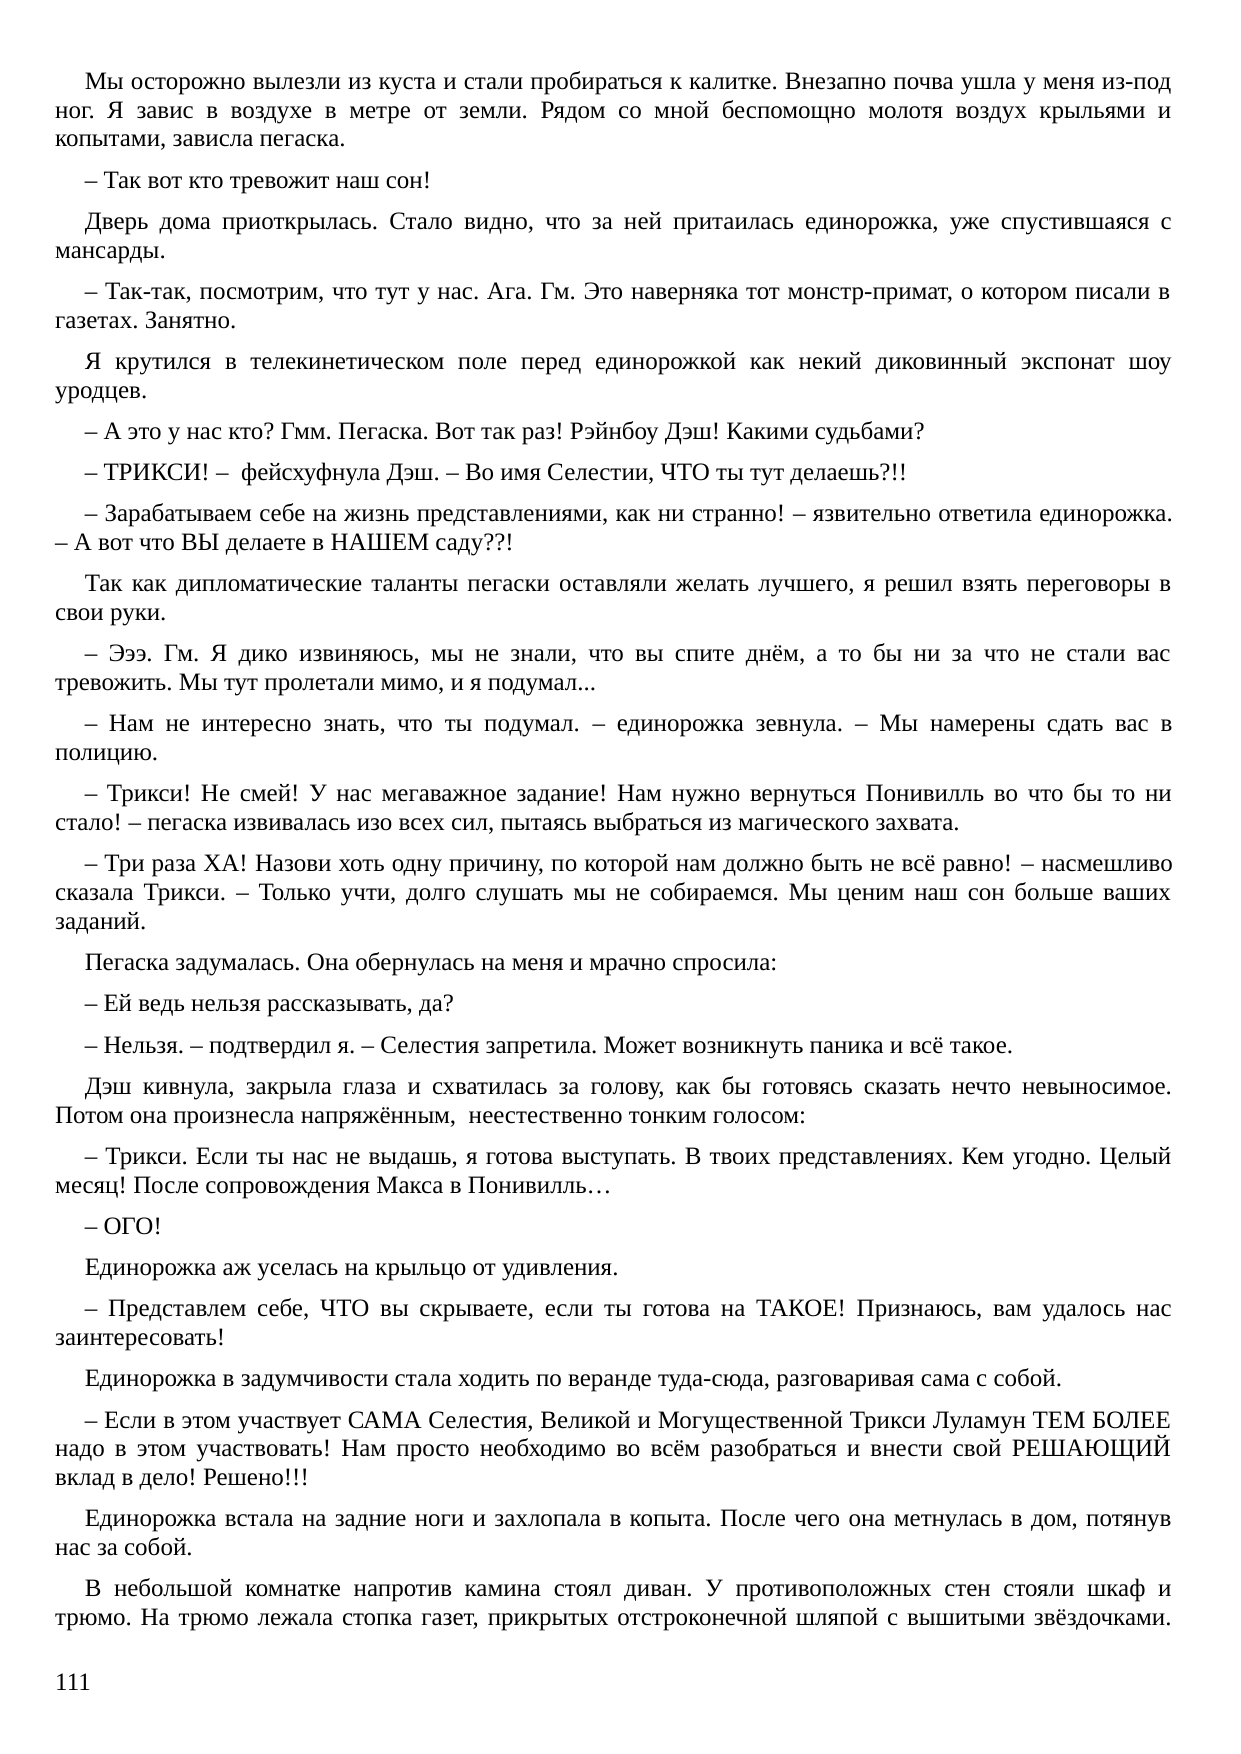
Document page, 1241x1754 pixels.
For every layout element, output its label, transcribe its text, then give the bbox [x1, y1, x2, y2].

text Дэш кивнула, закрыла глаза и схватилась за голову, как бы готовясь сказать нечто невыносимое. Потом она произнесла напряжённым, неестественно тонким голосом: [55, 1071, 1173, 1128]
text В небольшой комнатке напротив камина стоял диван. У противоположных стен стояли шкаф и трюмо. На трюмо лежала стопка газет, прикрытых отстроконечной шляпой с вышитыми звёздочками. [55, 1573, 1173, 1631]
text – Так-так, посмотрим, что тут у нас. Ага. Гм. Это наверняка тот монстр-примат, о котором писали в газетах. Занятно. [55, 276, 1173, 333]
text Пегаска задумалась. Она обернулась на меня и мрачно спросила: [55, 947, 1173, 976]
text Единорожка в задумчивости стала ходить по веранде туда-сюда, разговаривая сама с собой. [55, 1363, 1173, 1392]
text – А это у нас кто? Гмм. Пегаска. Вот так раз! Рэйнбоу Дэш! Какими судьбами? [55, 416, 1173, 445]
text – Трикси. Если ты нас не выдашь, я готова выступать. В твоих представлениях. Кем угодно. Целый месяц! После сопровождения Макса в Понивилль… [55, 1141, 1173, 1198]
text – Так вот кто тревожит наш сон! [55, 165, 1173, 193]
text Дверь дома приоткрылась. Стало видно, что за ней притаилась единорожка, уже спустившаяся с мансарды. [55, 206, 1173, 263]
text – Зарабатываем себе на жизнь представлениями, как ни странно! – язвительно ответила единорожка. – А вот что ВЫ делаете в НАШЕМ саду??! [55, 498, 1173, 556]
text Мы осторожно вылезли из куста и стали пробираться к калитке. Внезапно почва ушла у меня из-под ног. Я завис в воздухе в метре от земли. Рядом со мной беспомощно молотя воздух крыльями и копытами, зависла пегаска. [55, 66, 1173, 152]
text – Если в этом участвует САМА Селестия, Великой и Могущественной Трикси Луламун ТЕМ БОЛЕЕ надо в этом участвовать! Нам просто необходимо во всём разобраться и внести свой РЕШАЮЩИЙ вклад в дело! Решено!!! [55, 1405, 1173, 1491]
text Так как дипломатические таланты пегаски оставляли желать лучшего, я решил взять переговоры в свои руки. [55, 568, 1173, 626]
text – Нельзя. – подтвердил я. – Селестия запретила. Может возникнуть паника и всё такое. [55, 1030, 1173, 1058]
text – Эээ. Гм. Я дико извиняюсь, мы не знали, что вы спите днём, а то бы ни за что не стали вас тревожить. Мы тут пролетали мимо, и я подумал... [55, 638, 1173, 696]
text – Три раза ХА! Назови хоть одну причину, по которой нам должно быть не всё равно! – насмешливо сказала Трикси. – Только учти, долго слушать мы не собираемся. Мы ценим наш сон больше ваших заданий. [55, 848, 1173, 935]
text Я крутился в телекинетическом поле перед единорожкой как некий диковинный экспонат шоу уродцев. [55, 346, 1173, 403]
text Единорожка аж уселась на крыльцо от удивления. [55, 1252, 1173, 1281]
text – Нам не интересно знать, что ты подумал. – единорожка зевнула. – Мы намерены сдать вас в полицию. [55, 708, 1173, 766]
text – ТРИКСИ! – фейсхуфнула Дэш. – Во имя Селестии, ЧТО ты тут делаешь?!! [55, 457, 1173, 486]
text – ОГО! [55, 1211, 1173, 1240]
text – Ей ведь нельзя рассказывать, да? [55, 988, 1173, 1017]
text – Трикси! Не смей! У нас мегаважное задание! Нам нужно вернуться Понивилль во что бы то ни стало! – пегаска извивалась изо всех сил, пытаясь выбраться из магического захвата. [55, 778, 1173, 836]
text – Представлем себе, ЧТО вы скрываете, если ты готова на ТАКОЕ! Признаюсь, вам удалось нас заинтересовать! [55, 1293, 1173, 1351]
text Единорожка встала на задние ноги и захлопала в копыта. После чего она метнулась в дом, потянув нас за собой. [55, 1503, 1173, 1561]
